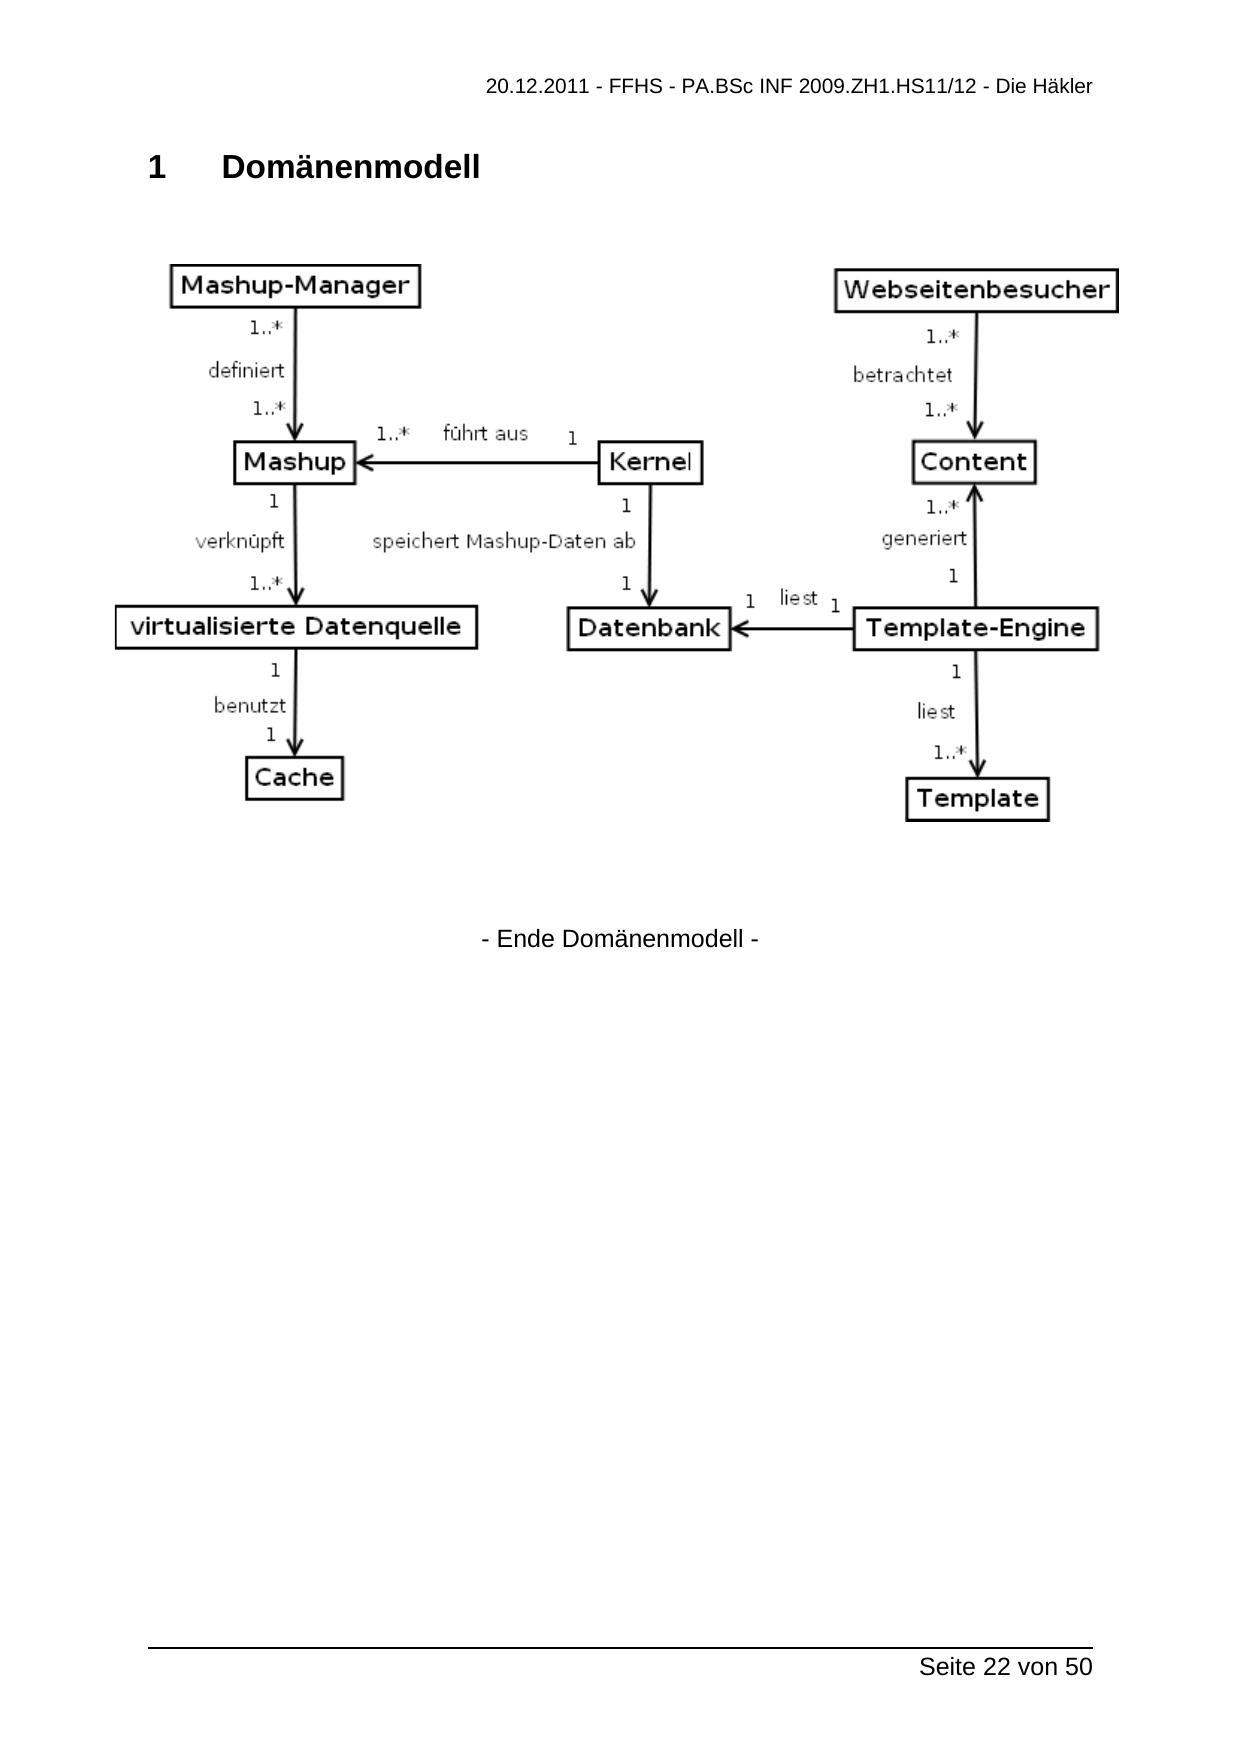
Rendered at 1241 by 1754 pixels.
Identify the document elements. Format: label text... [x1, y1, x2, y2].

subtitle Domänenmodell [148, 148, 1093, 186]
text - Ende Domänenmodell - [148, 924, 1093, 953]
picture [114, 264, 1119, 822]
